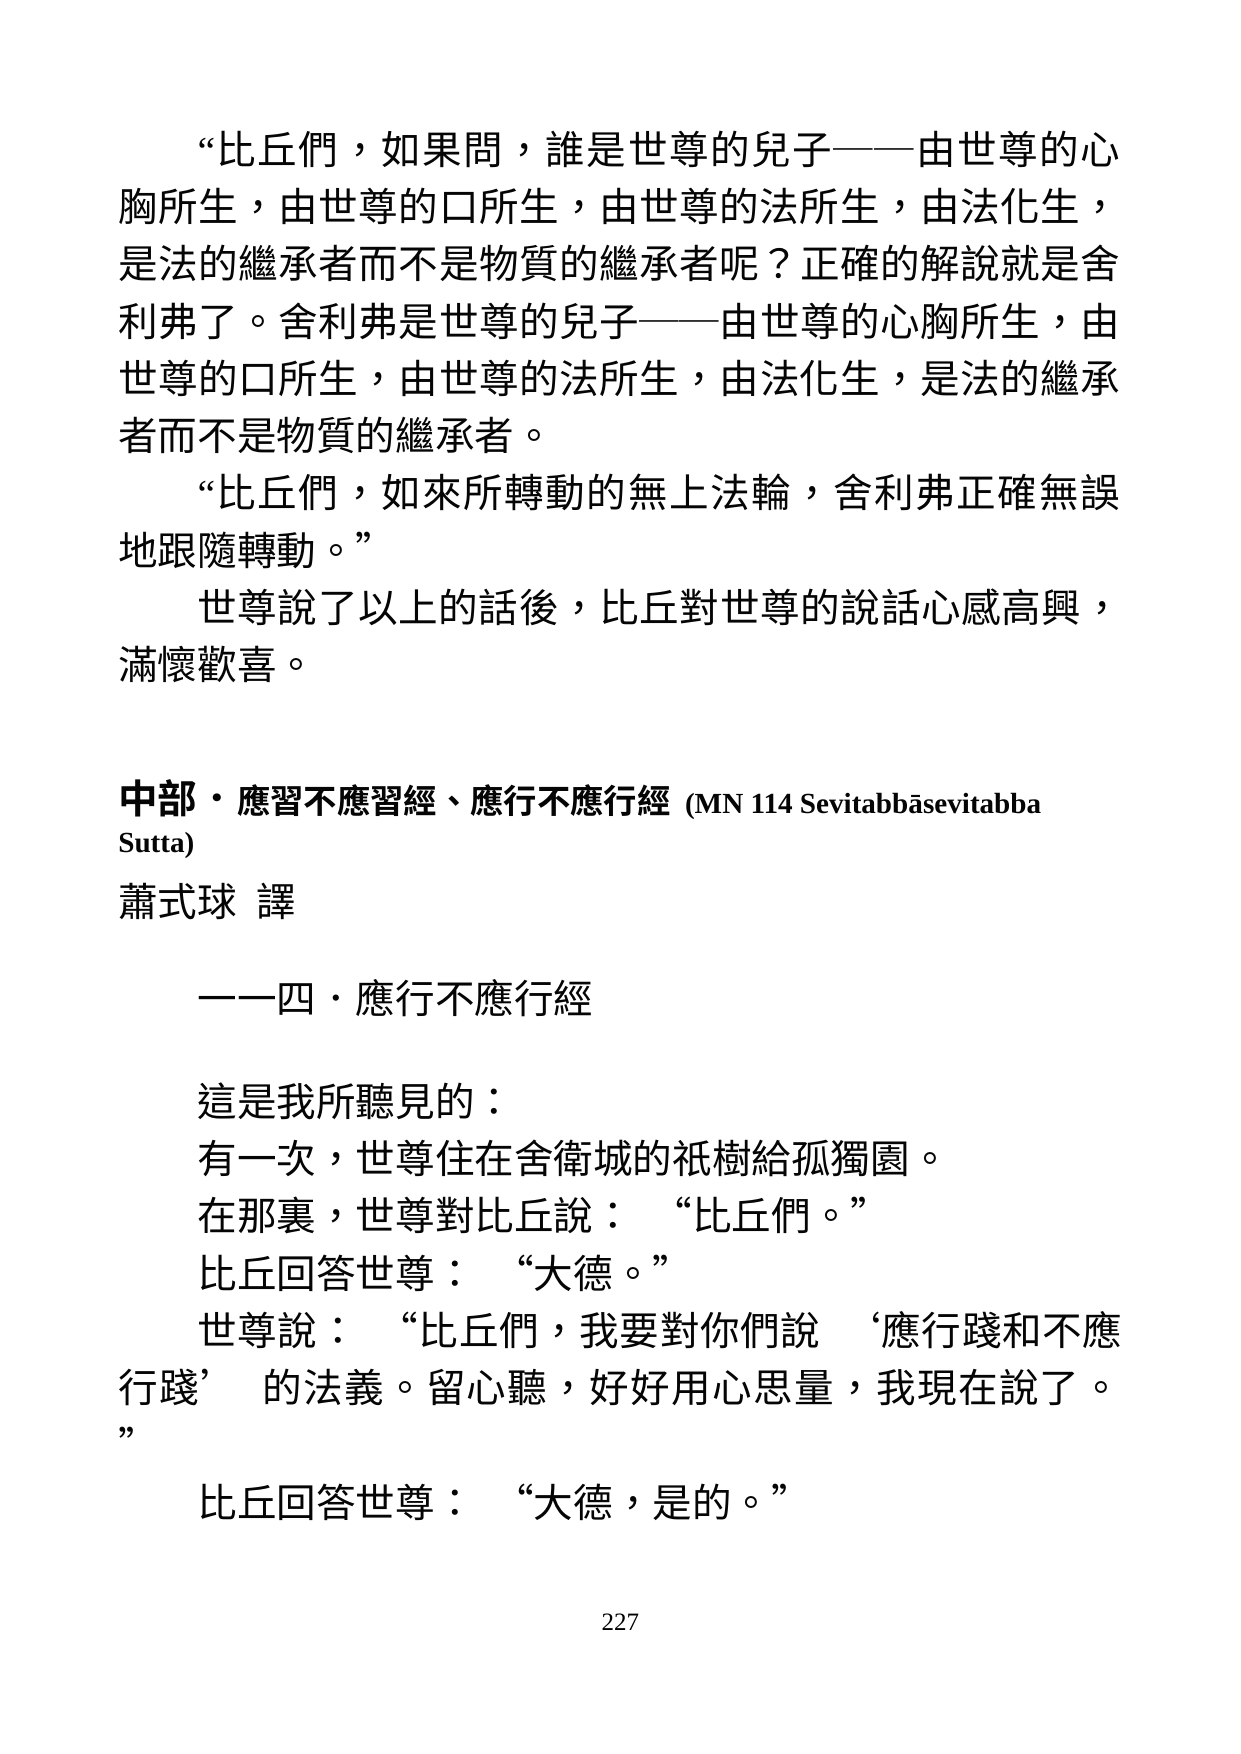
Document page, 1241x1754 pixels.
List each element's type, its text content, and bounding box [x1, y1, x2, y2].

text 在那裏，世尊對比丘說： “比丘們。” [118, 1185, 1122, 1242]
subtitle 中部．應習不應習經、應行不應行經 (MN 114 Sevitabbāsevitabba Sutta) [118, 767, 1122, 858]
text 世尊說了以上的話後，比丘對世尊的說話心感高興，滿懷歡喜。 [118, 576, 1122, 691]
text 蕭式球 譯 [118, 871, 1122, 928]
text 這是我所聽見的： [118, 1070, 1122, 1127]
text 世尊說： “比丘們，我要對你們說 ‘應行踐和不應行踐’ 的法義。留心聽，好好用心思量，我現在說了。” [118, 1299, 1122, 1471]
text 一一四．應行不應行經 [118, 967, 1122, 1025]
text 比丘回答世尊： “大德，是的。” [118, 1471, 1122, 1528]
text “比丘們，如來所轉動的無上法輪，舍利弗正確無誤地跟隨轉動。” [118, 462, 1122, 576]
text 有一次，世尊住在舍衛城的祇樹給孤獨園。 [118, 1127, 1122, 1185]
text 比丘回答世尊： “大德。” [118, 1242, 1122, 1299]
text “比丘們，如果問，誰是世尊的兒子──由世尊的心胸所生，由世尊的口所生，由世尊的法所生，由法化生，是法的繼承者而不是物質的繼承者呢？正確的解說就是舍利弗了。舍利弗是世尊的兒子──由世尊的心胸所生，由世尊的口所生，由世尊的法所生，由法化生，是法的繼承者而不是物質的繼承者。 [118, 118, 1122, 462]
